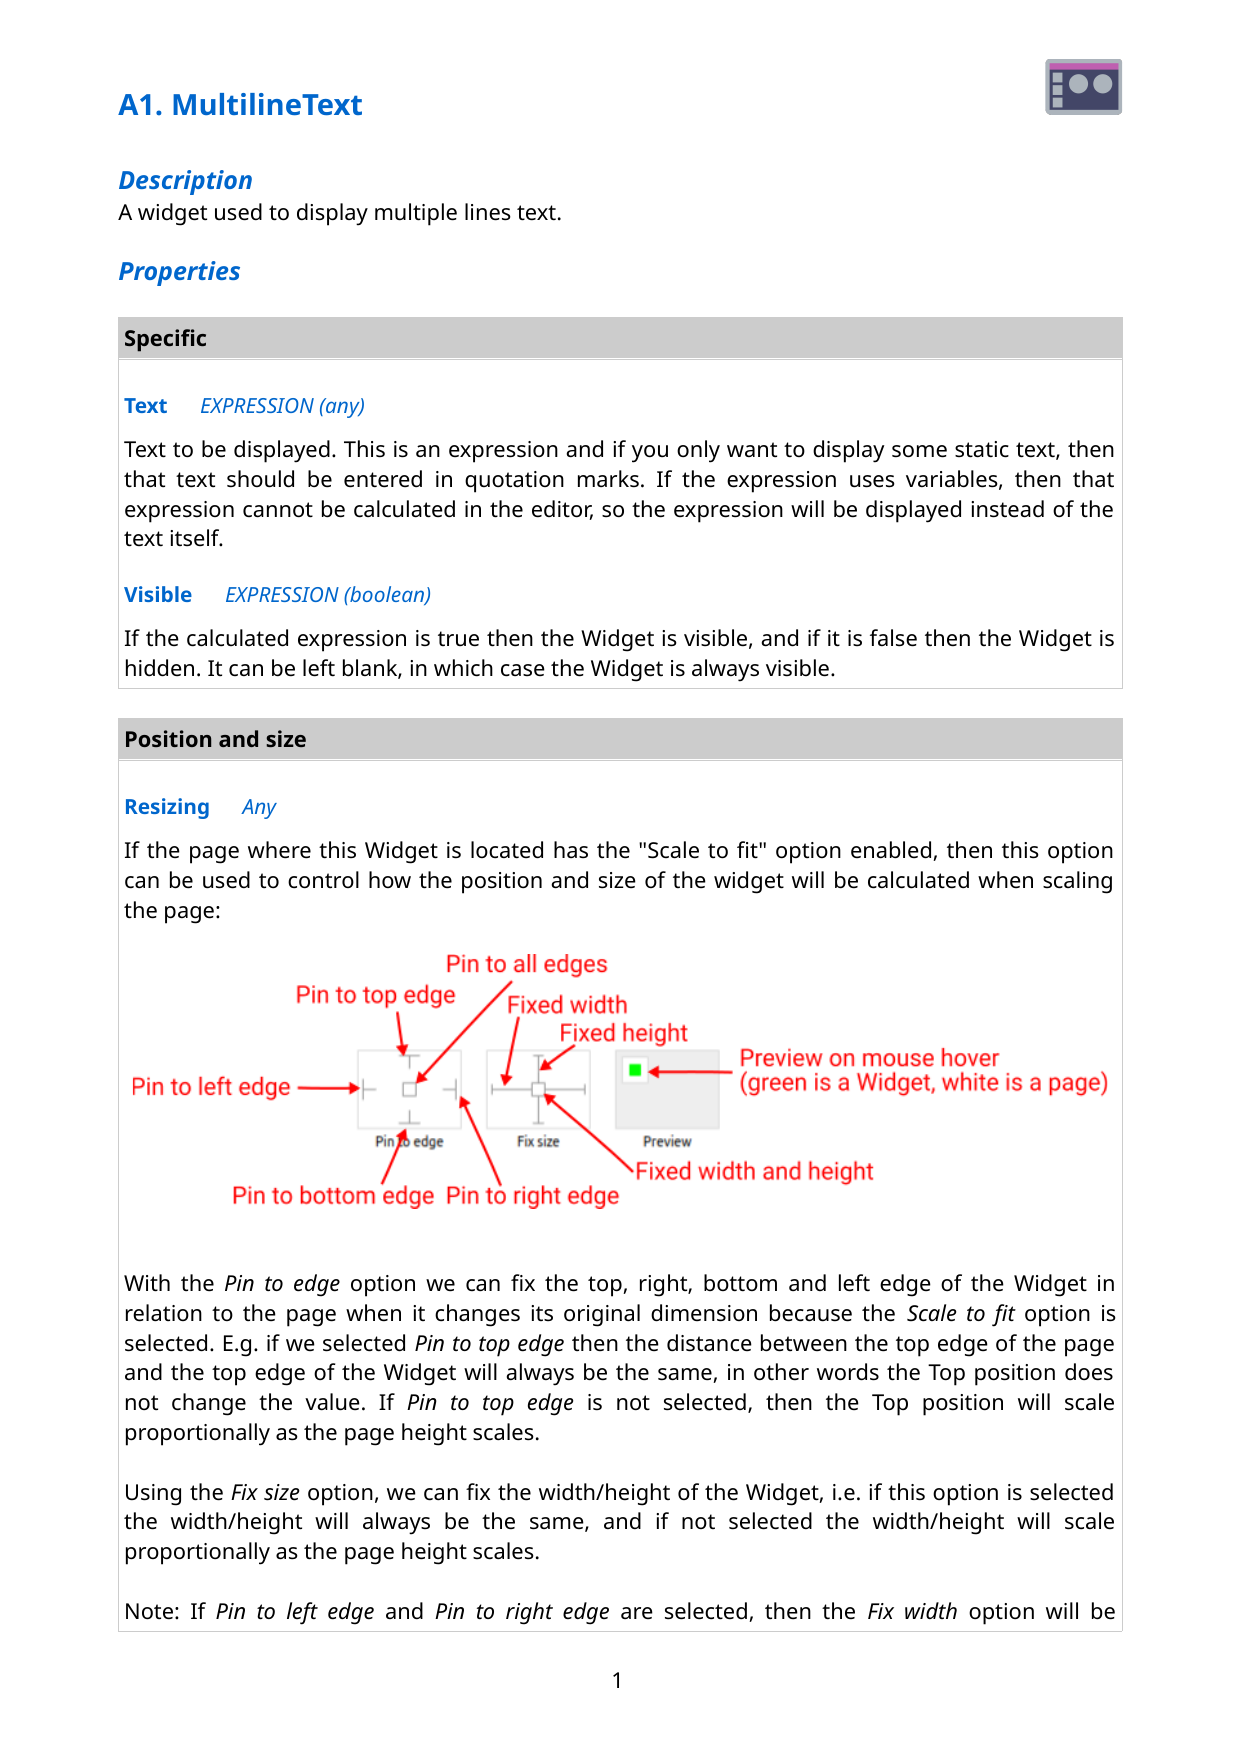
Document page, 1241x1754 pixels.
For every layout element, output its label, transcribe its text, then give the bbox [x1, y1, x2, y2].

subtitle MultilineText [118, 84, 1122, 124]
text A widget used to display multiple lines text. [118, 197, 1122, 227]
picture [1045, 59, 1123, 115]
picture [132, 954, 1108, 1209]
table_header Specific [119, 318, 1122, 358]
table_header Position and size [119, 719, 1122, 759]
table_cell Text EXPRESSION (any) Text to be displayed. This is an expression and if you only want to display some static text, then that text should be entered in quotation marks. If the expression uses variables, then that expression cannot be calculated in the editor, so the expression will be displayed instead of the text itself. Visible EXPRESSION (boolean) If the calculated expression is true then the Widget is visible, and if it is false then the Widget is hidden. It can be left blank, in which case the Widget is always visible. [119, 360, 1122, 688]
subtitle Description [118, 163, 1122, 197]
subtitle Properties [118, 253, 1122, 287]
table_cell Resizing Any If the page where this Widget is located has the "Scale to fit" option enabled, then this option can be used to control how the position and size of the widget will be calculated when scaling the page: With the Pin to edge option we can fix the top, right, bottom and left edge of the Widget in relation to the page when it changes its original dimension because the Scale to fit option is selected. E.g. if we selected Pin to top edge then the distance between the top edge of the page and the top edge of the Widget will always be the same, in other words the Top position does not change the value. If Pin to top edge is not selected, then the Top position will scale proportionally as the page height scales. Using the Fix size option, we can fix the width/height of the Widget, i.e. if this option is selected the width/height will always be the same, and if not selected the width/height will scale proportionally as the page height scales. Note: If Pin to left edge and Pin to right edge are selected, then the Fix width option will be [119, 761, 1122, 1631]
